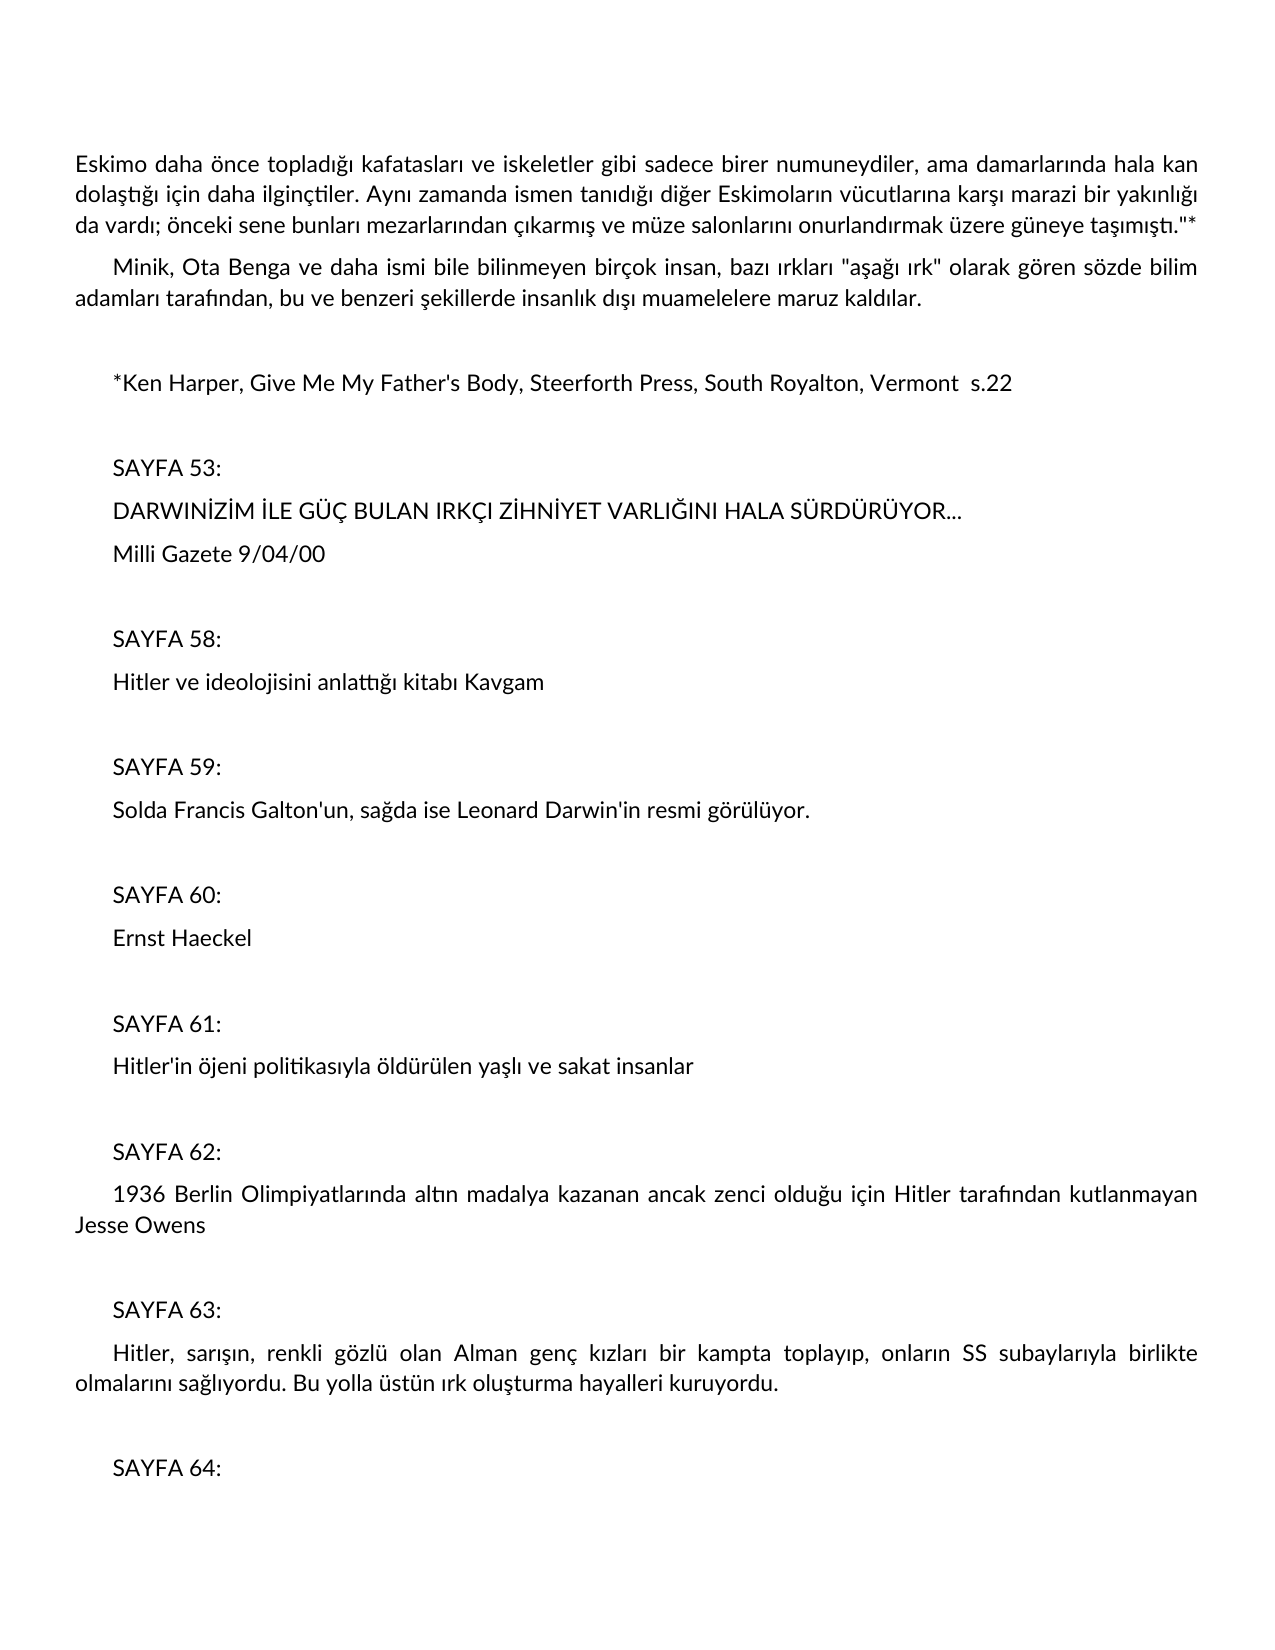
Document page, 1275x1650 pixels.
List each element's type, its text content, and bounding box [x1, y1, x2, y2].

text SAYFA 60: [75, 881, 1200, 909]
text SAYFA 53: [75, 454, 1200, 482]
text 1936 Berlin Olimpiyatlarında altın madalya kazanan ancak zenci olduğu için Hitler tarafından kutlanmayan Jesse Owens [75, 1180, 1200, 1238]
text DARWINİZİM İLE GÜÇ BULAN IRKÇI ZİHNİYET VARLIĞINI HALA SÜRDÜRÜYOR... [75, 497, 1200, 524]
text Hitler'in öjeni politikasıyla öldürülen yaşlı ve sakat insanlar [75, 1052, 1200, 1079]
text *Ken Harper, Give Me My Father's Body, Steerforth Press, South Royalton, Vermont s.22 [75, 369, 1200, 396]
text Ernst Haeckel [75, 924, 1200, 951]
text SAYFA 64: [75, 1454, 1200, 1482]
text Minik, Ota Benga ve daha ismi bile bilinmeyen birçok insan, bazı ırkları "aşağı ırk" olarak gören sözde bilim adamları tarafından, bu ve benzeri şekillerde insanlık dışı muamelelere maruz kaldılar. [75, 253, 1200, 311]
text SAYFA 61: [75, 1009, 1200, 1037]
text SAYFA 58: [75, 625, 1200, 652]
text SAYFA 63: [75, 1296, 1200, 1323]
text Solda Francis Galton'un, sağda ise Leonard Darwin'in resmi görülüyor. [75, 796, 1200, 823]
text SAYFA 62: [75, 1137, 1200, 1165]
text SAYFA 59: [75, 753, 1200, 781]
text Milli Gazete 9/04/00 [75, 539, 1200, 567]
text Hitler ve ideolojisini anlattığı kitabı Kavgam [75, 668, 1200, 695]
text Hitler, sarışın, renkli gözlü olan Alman genç kızları bir kampta toplayıp, onların SS subaylarıyla birlikte olmalarını sağlıyordu. Bu yolla üstün ırk oluşturma hayalleri kuruyordu. [75, 1338, 1200, 1396]
text Eskimo daha önce topladığı kafatasları ve iskeletler gibi sadece birer numuneydiler, ama damarlarında hala kan dolaştığı için daha ilginçtiler. Aynı zamanda ismen tanıdığı diğer Eskimoların vücutlarına karşı marazi bir yakınlığı da vardı; önceki sene bunları mezarlarından çıkarmış ve müze salonlarını onurlandırmak üzere güneye taşımıştı."* [75, 150, 1200, 238]
